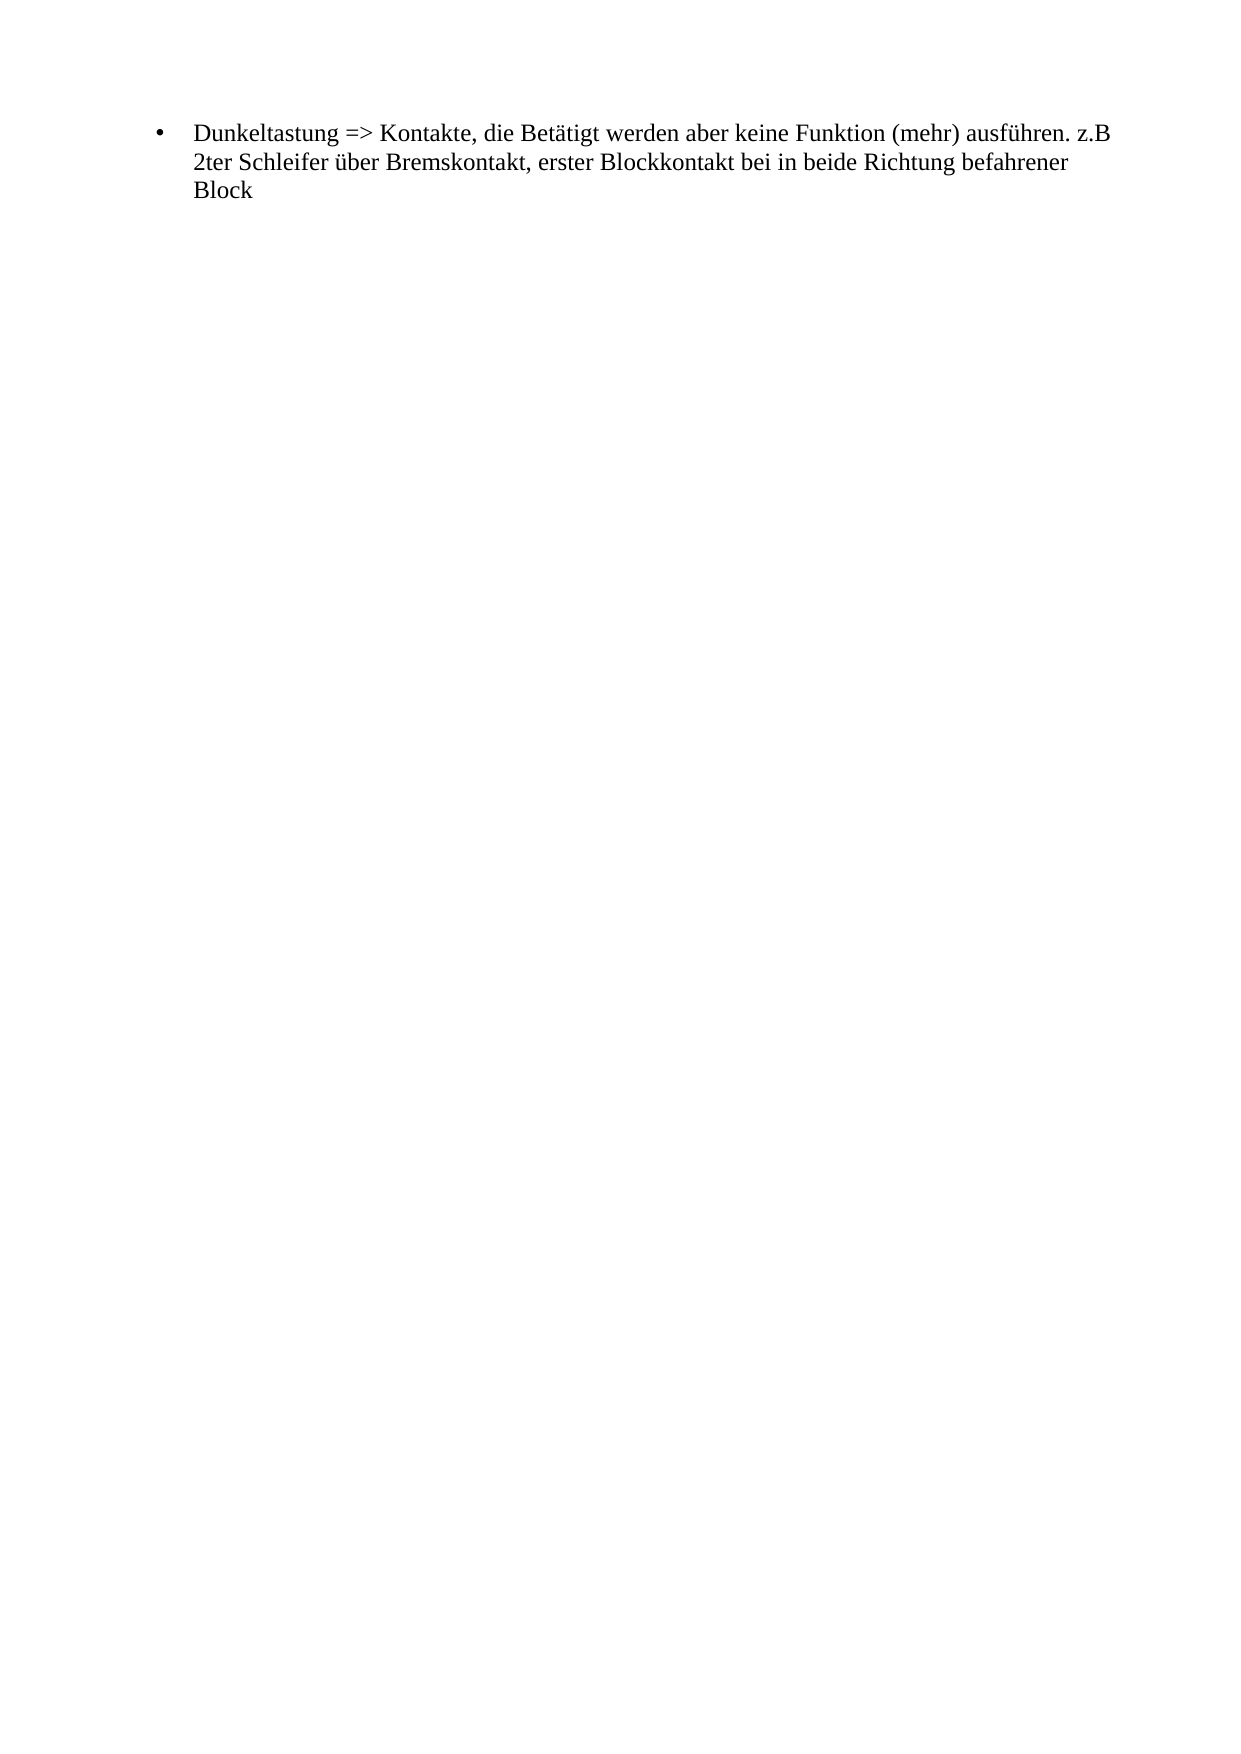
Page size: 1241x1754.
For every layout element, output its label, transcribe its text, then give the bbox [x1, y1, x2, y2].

list Dunkeltastung => Kontakte, die Betätigt werden aber keine Funktion (mehr) ausführen. z.B 2ter Schleifer über Bremskontakt, erster Blockkontakt bei in beide Richtung befahrener Block [156, 118, 1122, 204]
